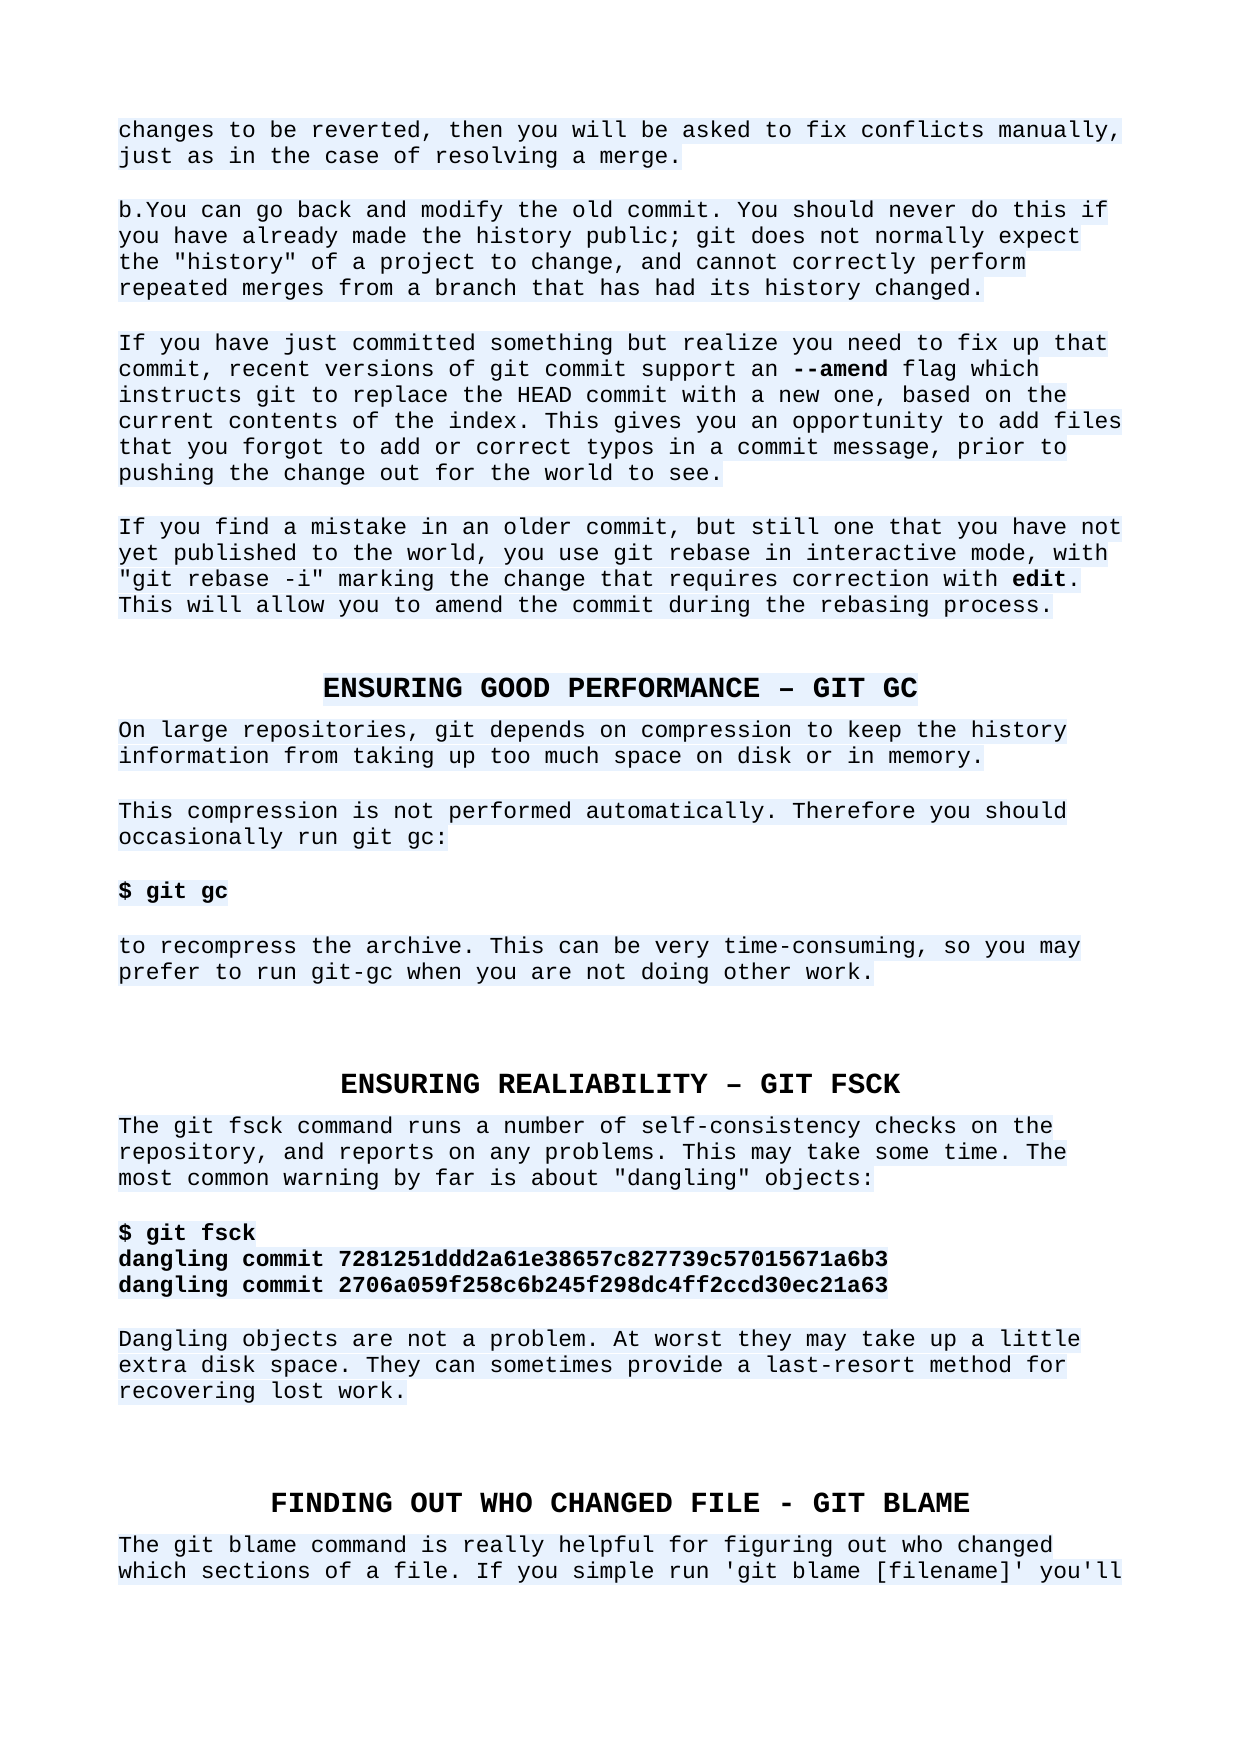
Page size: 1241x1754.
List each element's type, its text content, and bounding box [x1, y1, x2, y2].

text The git fsck command runs a number of self-consistency checks on the repository, and reports on any problems. This may take some time. The most common warning by far is about "dangling" objects: [118, 1114, 1122, 1192]
text Dangling objects are not a problem. At worst they may take up a little extra disk space. They can sometimes provide a last-resort method for recovering lost work. [118, 1328, 1122, 1405]
text changes to be reverted, then you will be asked to fix conflicts manually, just as in the case of resolving a merge. [118, 118, 1122, 170]
text to recompress the archive. This can be very time-consuming, so you may prefer to run git-gc when you are not doing other work. [118, 934, 1122, 986]
subtitle ENSURING REALIABILITY – GIT FSCK [118, 1069, 1122, 1102]
text The git blame command is really helpful for figuring out who changed which sections of a file. If you simple run 'git blame [filename]' you'll [118, 1533, 1122, 1585]
subtitle ENSURING GOOD PERFORMANCE – GIT GC [118, 673, 1122, 706]
text On large repositories, git depends on compression to keep the history information from taking up too much space on disk or in memory. [118, 719, 1122, 771]
text b.You can go back and modify the old commit. You should never do this if you have already made the history public; git does not normally expect the "history" of a project to change, and cannot correctly perform repeated merges from a branch that has had its history changed. [118, 199, 1122, 302]
subtitle FINDING OUT WHO CHANGED FILE - GIT BLAME [118, 1488, 1122, 1521]
text dangling commit 2706a059f258c6b245f298dc4ff2ccd30ec21a63 [118, 1273, 1122, 1299]
text This compression is not performed automatically. Therefore you should occasionally run git gc: [118, 799, 1122, 851]
text If you have just committed something but realize you need to fix up that commit, recent versions of git commit support an --amend flag which instructs git to replace the HEAD commit with a new one, based on the current contents of the index. This gives you an opportunity to add files that you forgot to add or correct typos in a commit message, prior to pushing the change out for the world to see. [118, 331, 1122, 487]
text $ git gc [118, 880, 1122, 906]
text If you find a mistake in an older commit, but still one that you have not yet published to the world, you use git rebase in interactive mode, with "git rebase -i" marking the change that requires correction with edit. This will allow you to amend the commit during the rebasing process. [118, 516, 1122, 619]
text $ git fsck [118, 1221, 1122, 1247]
text dangling commit 7281251ddd2a61e38657c827739c57015671a6b3 [118, 1247, 1122, 1273]
